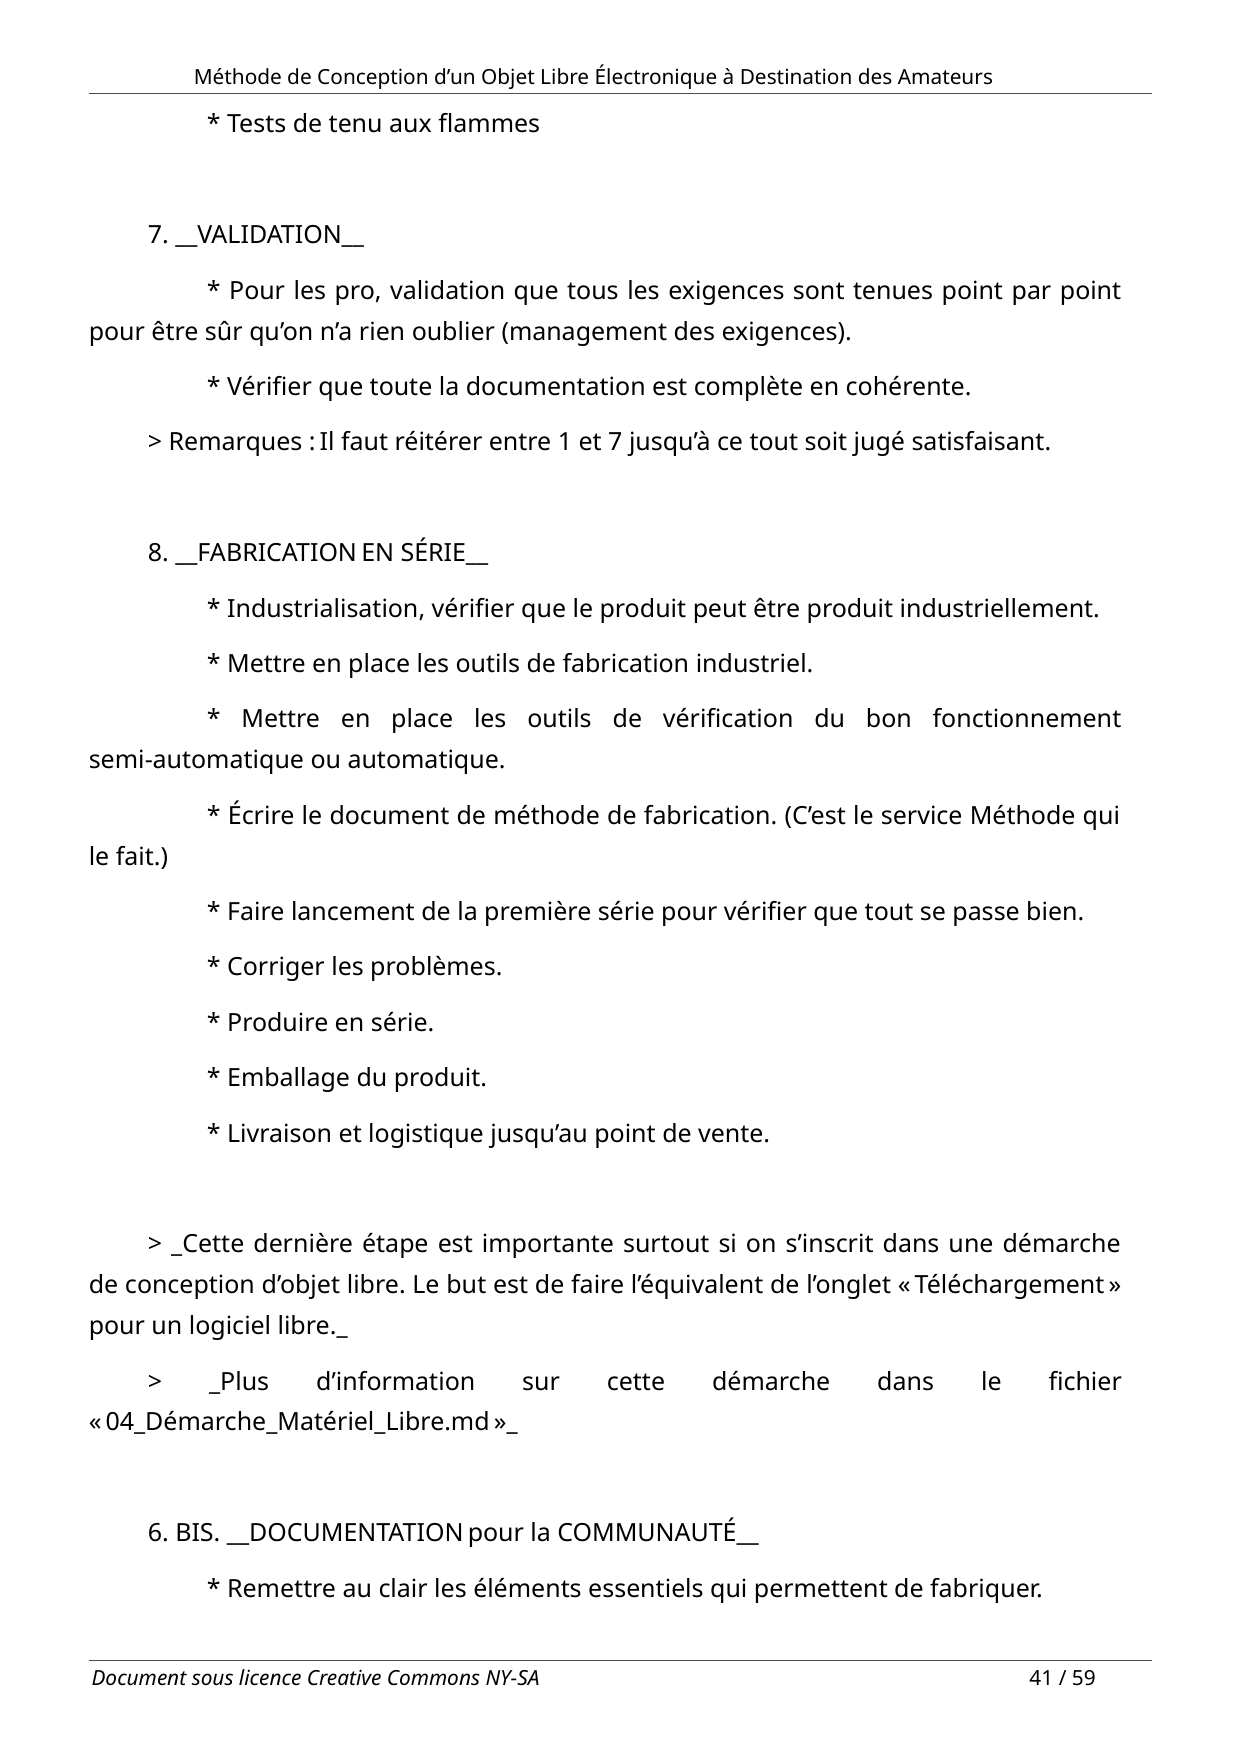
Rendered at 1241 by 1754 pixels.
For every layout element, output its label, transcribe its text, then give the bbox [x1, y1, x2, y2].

text * Mettre en place les outils de fabrication industriel. [88, 646, 1122, 680]
text * Écrire le document de méthode de fabrication. (C’est le service Méthode qui le fait.) [88, 797, 1122, 872]
text 6. BIS. __DOCUMENTATION pour la COMMUNAUTÉ__ [88, 1515, 1122, 1549]
text * Pour les pro, validation que tous les exigences sont tenues point par point pour être sûr qu’on n’a rien oublier (management des exigences). [88, 272, 1122, 347]
text * Emballage du produit. [88, 1060, 1122, 1094]
text * Corriger les problèmes. [88, 949, 1122, 983]
text * Produire en série. [88, 1004, 1122, 1038]
text * Faire lancement de la première série pour vérifier que tout se passe bien. [88, 894, 1122, 928]
text 8. __FABRICATION EN SÉRIE__ [88, 535, 1122, 569]
text * Mettre en place les outils de vérification du bon fonctionnement semi‑automatique ou automatique. [88, 701, 1122, 776]
text > _Plus d’information sur cette démarche dans le fichier « 04_Démarche_Matériel_Libre.md »_ [88, 1363, 1122, 1438]
text > _Cette dernière étape est importante surtout si on s’inscrit dans une démarche de conception d’objet libre. Le but est de faire l’équivalent de l’onglet « Téléchargement » pour un logiciel libre._ [88, 1226, 1122, 1342]
text > Remarques : Il faut réitérer entre 1 et 7 jusqu’à ce tout soit jugé satisfaisant. [88, 424, 1122, 458]
text * Remettre au clair les éléments essentiels qui permettent de fabriquer. [88, 1570, 1122, 1604]
text * Vérifier que toute la documentation est complète en cohérente. [88, 369, 1122, 403]
text * Livraison et logistique jusqu’au point de vente. [88, 1115, 1122, 1149]
text * Tests de tenu aux flammes [88, 106, 1122, 140]
text * Industrialisation, vérifier que le produit peut être produit industriellement. [88, 590, 1122, 624]
text 7. __VALIDATION__ [88, 217, 1122, 251]
